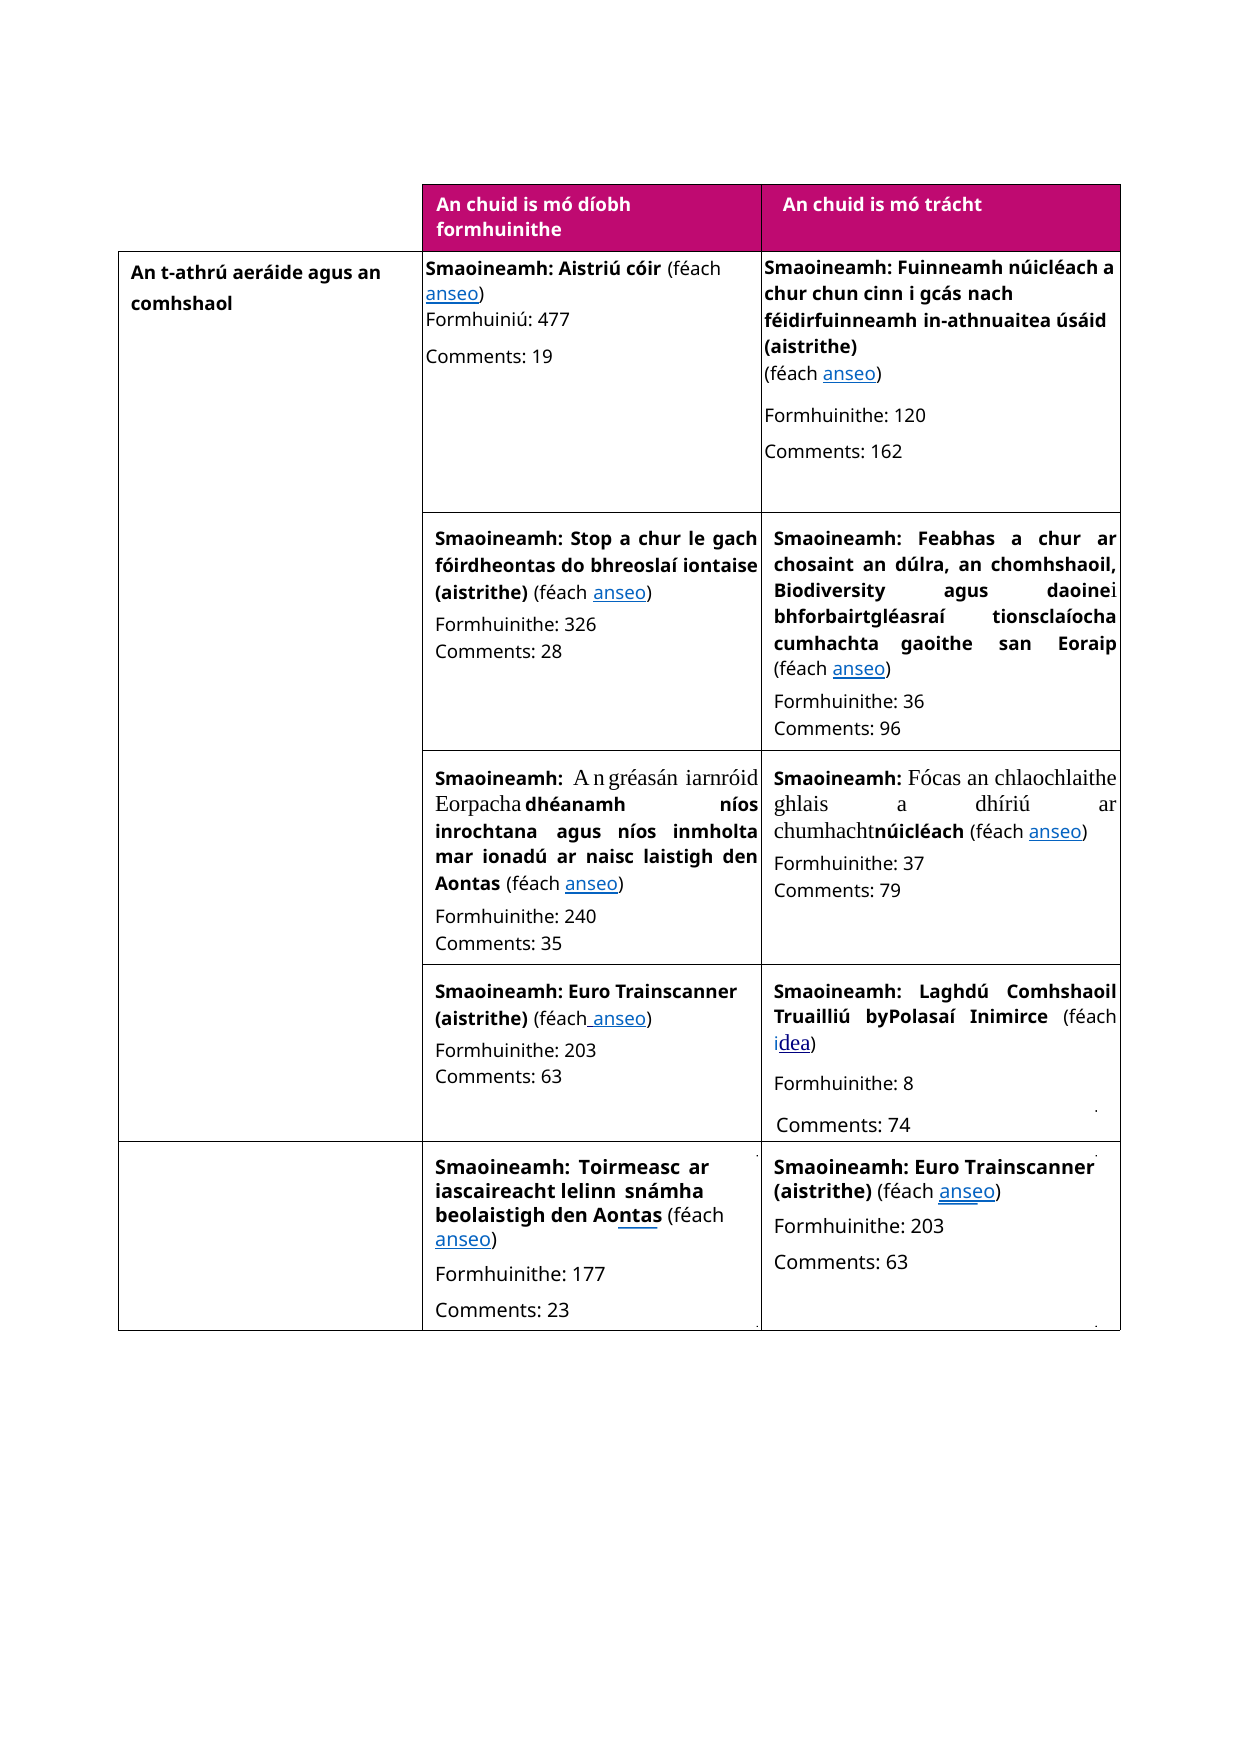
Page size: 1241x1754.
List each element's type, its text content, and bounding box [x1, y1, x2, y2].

table_header An chuid is mó trácht [783, 185, 1094, 251]
table_cell Smaoineamh: Aistriú cóir (féach anseo) Formhuiniú: 477 Comments: 19 [423, 252, 761, 512]
table_header [118, 184, 422, 251]
table_header [762, 185, 783, 251]
table_cell Smaoineamh: Stop a chur le gach fóirdheontas do bhreoslaí iontaise (aistrithe) (féach anseo) Formhuinithe: 326 Comments: 28 [423, 513, 761, 750]
table_cell Smaoineamh: Laghdú Comhshaoil Truailliú byPolasaí Inimirce (féach idea) Formhuinithe: 8 Comments: 74 [762, 965, 1120, 1141]
table_cell Smaoineamh: Fócas an chlaochlaithe ghlais a dhíriú ar chumhachtnúicléach (féach anseo) Formhuinithe: 37 Comments: 79 [762, 751, 1120, 964]
table_cell Smaoineamh: Feabhas a chur ar chosaint an dúlra, an chomhshaoil, Biodiversity agus daoinei bhforbairtgléasraí tionsclaíocha cumhachta gaoithe san Eoraip (féach anseo) Formhuinithe: 36 Comments: 96 [762, 513, 1120, 750]
table_cell [119, 1142, 422, 1330]
table_header [423, 185, 436, 251]
table_cell An t-athrú aeráide agus an comhshaol [119, 252, 422, 1141]
table_cell Smaoineamh: Fuinneamh núicléach a chur chun cinn i gcás nach féidirfuinneamh in-athnuaitea úsáid (aistrithe) (féach anseo) Formhuinithe: 120 Comments: 162 [762, 252, 1120, 512]
table_cell Smaoineamh: Toirmeasc ar iascaireacht lelinn snámha beolaistigh den Aontas (féach anseo) Formhuinithe: 177 Comments: 23 [423, 1142, 761, 1330]
table_header [748, 185, 761, 251]
table_cell Smaoineamh: Euro Trainscanner (aistrithe) (féach anseo) Formhuinithe: 203 Comments: 63 [423, 965, 761, 1141]
table_header [1094, 185, 1120, 251]
table_cell Smaoineamh: Euro Trainscanner (aistrithe) (féach anseo) Formhuinithe: 203 Comments: 63 [762, 1142, 1120, 1330]
table_header An chuid is mó díobh formhuinithe [436, 185, 748, 251]
table_cell Smaoineamh: Angréasán iarnróid Eorpachadhéanamh níos inrochtana agus níos inmholta mar ionadú ar naisc laistigh den Aontas (féach anseo) Formhuinithe: 240 Comments: 35 [423, 751, 761, 964]
